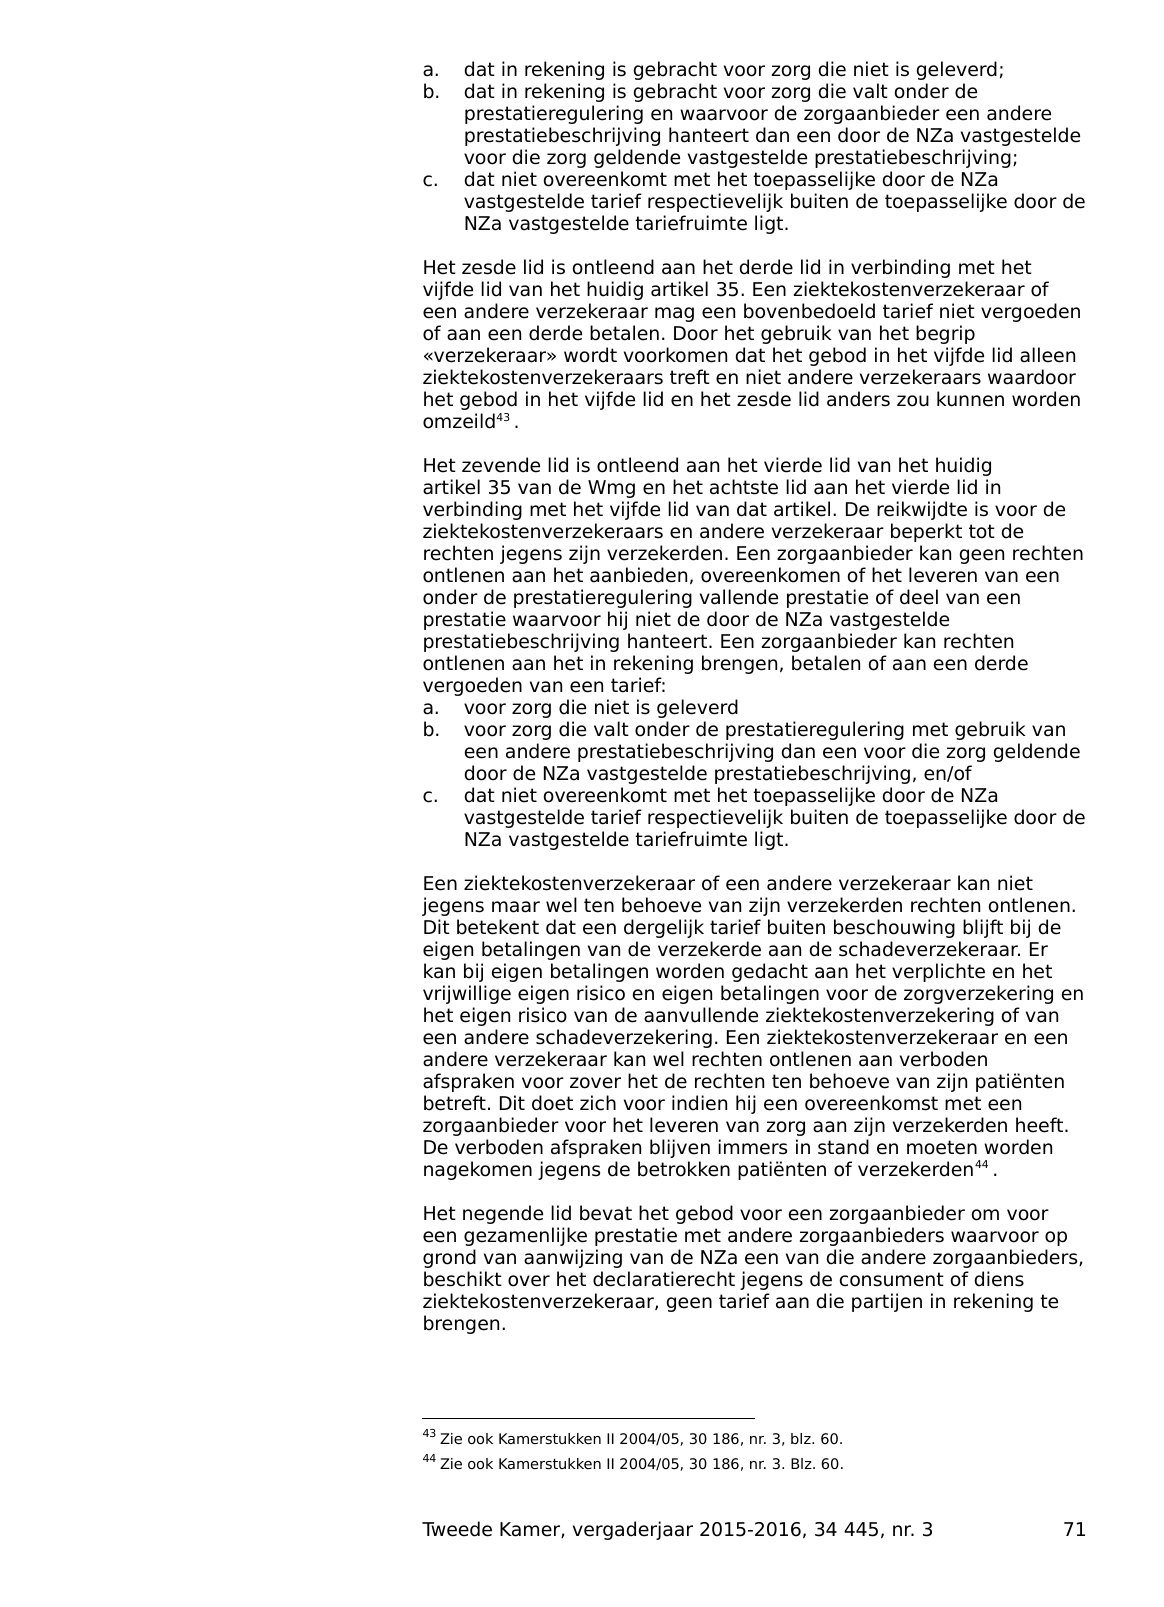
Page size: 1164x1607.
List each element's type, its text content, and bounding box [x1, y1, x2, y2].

text Het zesde lid is ontleend aan het derde lid in verbinding met het vijfde lid van het huidig artikel 35. Een ziektekostenverzekeraar of een andere verzekeraar mag een bovenbedoeld tarief niet vergoeden of aan een derde betalen. Door het gebruik van het begrip «verzekeraar» wordt voorkomen dat het gebod in het vijfde lid alleen ziektekostenverzekeraars treft en niet andere verzekeraars waardoor het gebod in het vijfde lid en het zesde lid anders zou kunnen worden omzeild. [422, 257, 1087, 433]
text Het zevende lid is ontleend aan het vierde lid van het huidig artikel 35 van de Wmg en het achtste lid aan het vierde lid in verbinding met het vijfde lid van dat artikel. De reikwijdte is voor de ziektekostenverzekeraars en andere verzekeraar beperkt tot de rechten jegens zijn verzekerden. Een zorgaanbieder kan geen rechten ontlenen aan het aanbieden, overeenkomen of het leveren van een onder de prestatieregulering vallende prestatie of deel van een prestatie waarvoor hij niet de door de NZa vastgestelde prestatiebeschrijving hanteert. Een zorgaanbieder kan rechten ontlenen aan het in rekening brengen, betalen of aan een derde vergoeden van een tarief: [422, 455, 1087, 697]
text Het negende lid bevat het gebod voor een zorgaanbieder om voor een gezamenlijke prestatie met andere zorgaanbieders waarvoor op grond van aanwijzing van de NZa een van die andere zorgaanbieders, beschikt over het declaratierecht jegens de consument of diens ziektekostenverzekeraar, geen tarief aan die partijen in rekening te brengen. [422, 1203, 1087, 1335]
text a. voor zorg die niet is geleverd [422, 697, 1087, 719]
text c. dat niet overeenkomt met het toepasselijke door de NZa vastgestelde tarief respectievelijk buiten de toepasselijke door de NZa vastgestelde tariefruimte ligt. [422, 785, 1087, 851]
text b. dat in rekening is gebracht voor zorg die valt onder de prestatieregulering en waarvoor de zorgaanbieder een andere prestatiebeschrijving hanteert dan een door de NZa vastgestelde voor die zorg geldende vastgestelde prestatiebeschrijving; [422, 81, 1087, 169]
text b. voor zorg die valt onder de prestatieregulering met gebruik van een andere prestatiebeschrijving dan een voor die zorg geldende door de NZa vastgestelde prestatiebeschrijving, en/of [422, 719, 1087, 785]
text Zie ook Kamerstukken II 2004/05, 30 186, nr. 3. Blz. 60. [422, 1452, 1087, 1474]
text c. dat niet overeenkomt met het toepasselijke door de NZa vastgestelde tarief respectievelijk buiten de toepasselijke door de NZa vastgestelde tariefruimte ligt. [422, 169, 1087, 235]
text a. dat in rekening is gebracht voor zorg die niet is geleverd; [422, 59, 1087, 81]
text Zie ook Kamerstukken II 2004/05, 30 186, nr. 3, blz. 60. [422, 1427, 1087, 1449]
text Een ziektekostenverzekeraar of een andere verzekeraar kan niet jegens maar wel ten behoeve van zijn verzekerden rechten ontlenen. Dit betekent dat een dergelijk tarief buiten beschouwing blijft bij de eigen betalingen van de verzekerde aan de schadeverzekeraar. Er kan bij eigen betalingen worden gedacht aan het verplichte en het vrijwillige eigen risico en eigen betalingen voor de zorgverzekering en het eigen risico van de aanvullende ziektekostenverzekering of van een andere schadeverzekering. Een ziektekostenverzekeraar en een andere verzekeraar kan wel rechten ontlenen aan verboden afspraken voor zover het de rechten ten behoeve van zijn patiënten betreft. Dit doet zich voor indien hij een overeenkomst met een zorgaanbieder voor het leveren van zorg aan zijn verzekerden heeft. De verboden afspraken blijven immers in stand en moeten worden nagekomen jegens de betrokken patiënten of verzekerden. [422, 873, 1087, 1181]
